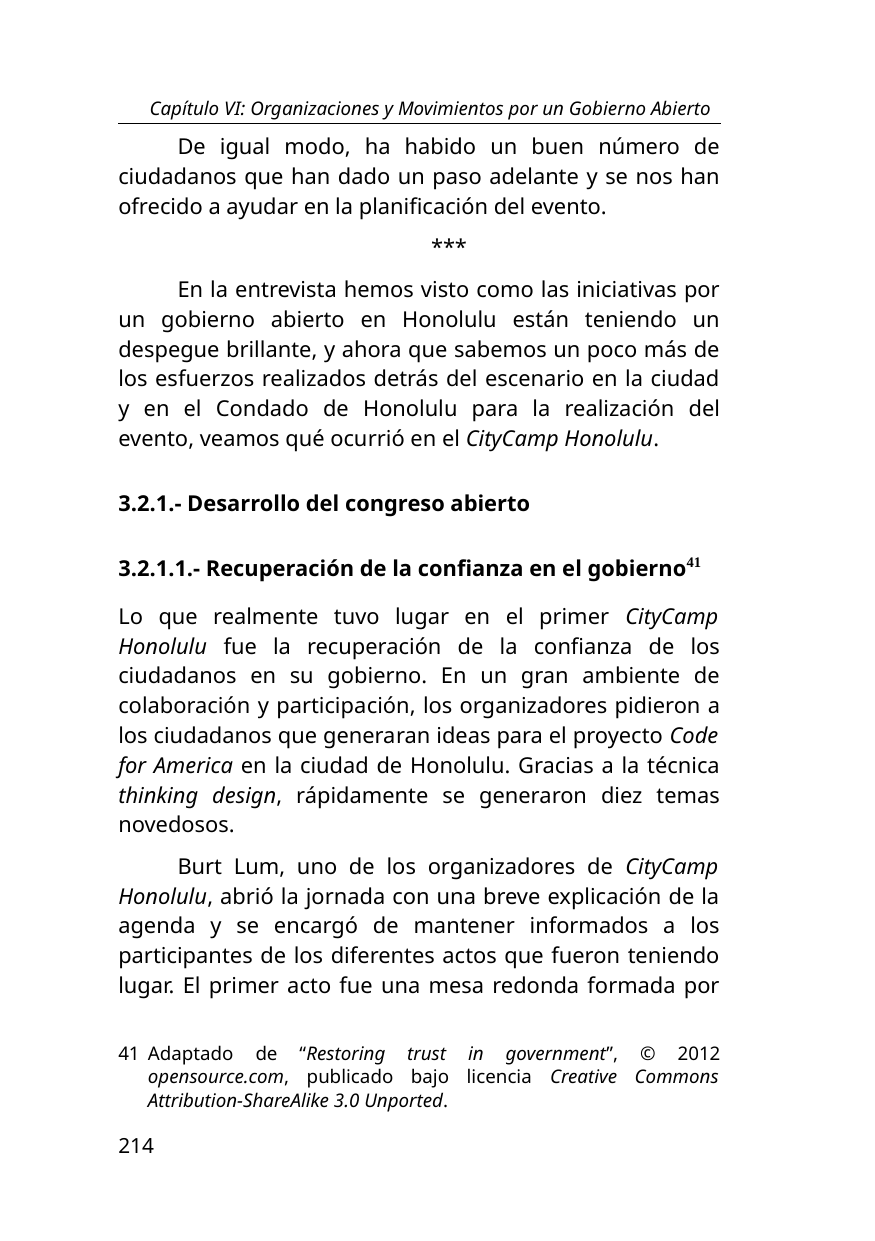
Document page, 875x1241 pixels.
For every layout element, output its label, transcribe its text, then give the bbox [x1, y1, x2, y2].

text De igual modo, ha habido un buen número de ciudada­nos que han dado un paso adelante y se nos han ofrecido a ayudar en la planificación del evento. [118, 131, 721, 221]
text Lo que realmente tuvo lugar en el primer CityCamp Honolulu fue la recuperación de la confianza de los ciudadanos en su gobierno. En un gran ambiente de colaboración y participa­ción, los organizadores pidieron a los ciudadanos que genera­ran ideas para el proyecto Code for America en la ciudad de Honolulu. Gracias a la técnica thinking design, rápidamente se generaron diez temas novedosos. [118, 601, 721, 839]
subtitle 3.2.1.1.- Recuperación de la confianza en el gobierno [118, 553, 721, 583]
text En la entrevista hemos visto como las iniciativas por un gobierno abierto en Honolulu están teniendo un despegue brillante, y ahora que sabemos un poco más de los esfuerzos realizados detrás del escenario en la ciudad y en el Condado de Honolulu para la realización del evento, veamos qué ocu­rrió en el CityCamp Honolulu. [118, 274, 721, 453]
text *** [118, 232, 721, 262]
subtitle 3.2.1.- Desarrollo del congreso abierto [118, 488, 721, 518]
text Adaptado de “Restoring trust in government”, © 2012 opensource.com, publicado bajo licencia Creative Commons Attribution-ShareAlike 3.0 Unported. [118, 1041, 721, 1112]
text Burt Lum, uno de los organizadores de CityCamp Honolulu, abrió la jornada con una breve explicación de la agenda y se encargó de mantener informados a los participan­tes de los diferentes actos que fueron teniendo lugar. El pri­mer acto fue una mesa redonda formada por [118, 851, 721, 1000]
